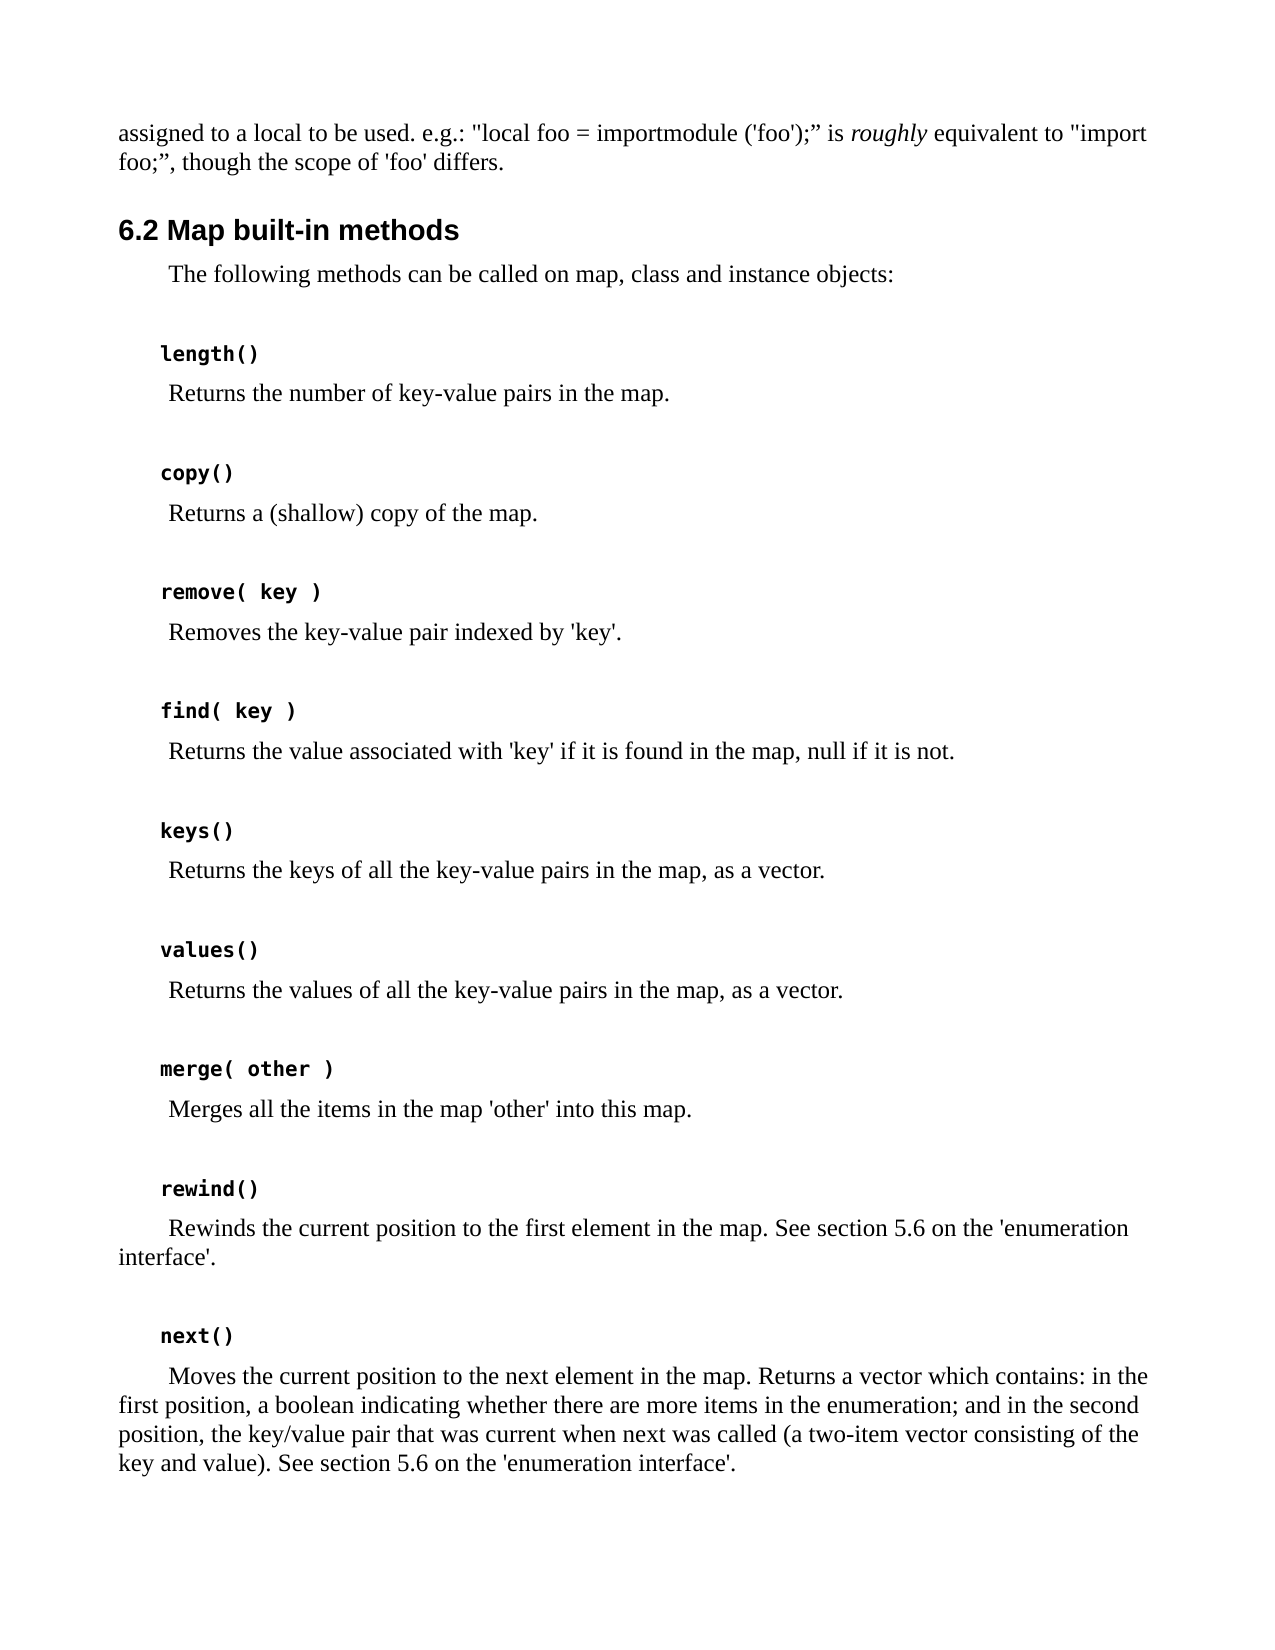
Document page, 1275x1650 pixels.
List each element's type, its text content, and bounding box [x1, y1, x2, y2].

text Moves the current position to the next element in the map. Returns a vector which contains: in the first position, a boolean indicating whether there are more items in the enumeration; and in the second position, the key/value pair that was current when next was called (a two-item vector consisting of the key and value). See section 5.6 on the 'enumeration interface'. [118, 1361, 1157, 1476]
text Rewinds the current position to the first element in the map. See section 5.6 on the 'enumeration interface'. [118, 1213, 1157, 1271]
text Returns a (shallow) copy of the map. [118, 498, 1157, 526]
text length() [118, 342, 1157, 366]
text Returns the number of key-value pairs in the map. [118, 378, 1157, 407]
text remove( key ) [118, 580, 1157, 604]
text Removes the key-value pair indexed by 'key'. [118, 617, 1157, 646]
text Returns the values of all the key-value pairs in the map, as a vector. [118, 975, 1157, 1003]
text find( key ) [118, 699, 1157, 724]
text Returns the keys of all the key-value pairs in the map, as a vector. [118, 856, 1157, 884]
subtitle 6.2 Map built-in methods [118, 213, 1157, 247]
text The following methods can be called on map, class and instance objects: [118, 259, 1157, 288]
text values() [118, 938, 1157, 962]
text next() [118, 1324, 1157, 1349]
text copy() [118, 461, 1157, 485]
text assigned to a local to be used. e.g.: "local foo = importmodule ('foo');” is roughly equivalent to "import foo;”, though the scope of 'foo' differs. [118, 118, 1157, 176]
text Returns the value associated with 'key' if it is found in the map, null if it is not. [118, 736, 1157, 765]
text merge( other ) [118, 1057, 1157, 1082]
text keys() [118, 819, 1157, 843]
text Merges all the items in the map 'other' into this map. [118, 1094, 1157, 1123]
text rewind() [118, 1177, 1157, 1201]
